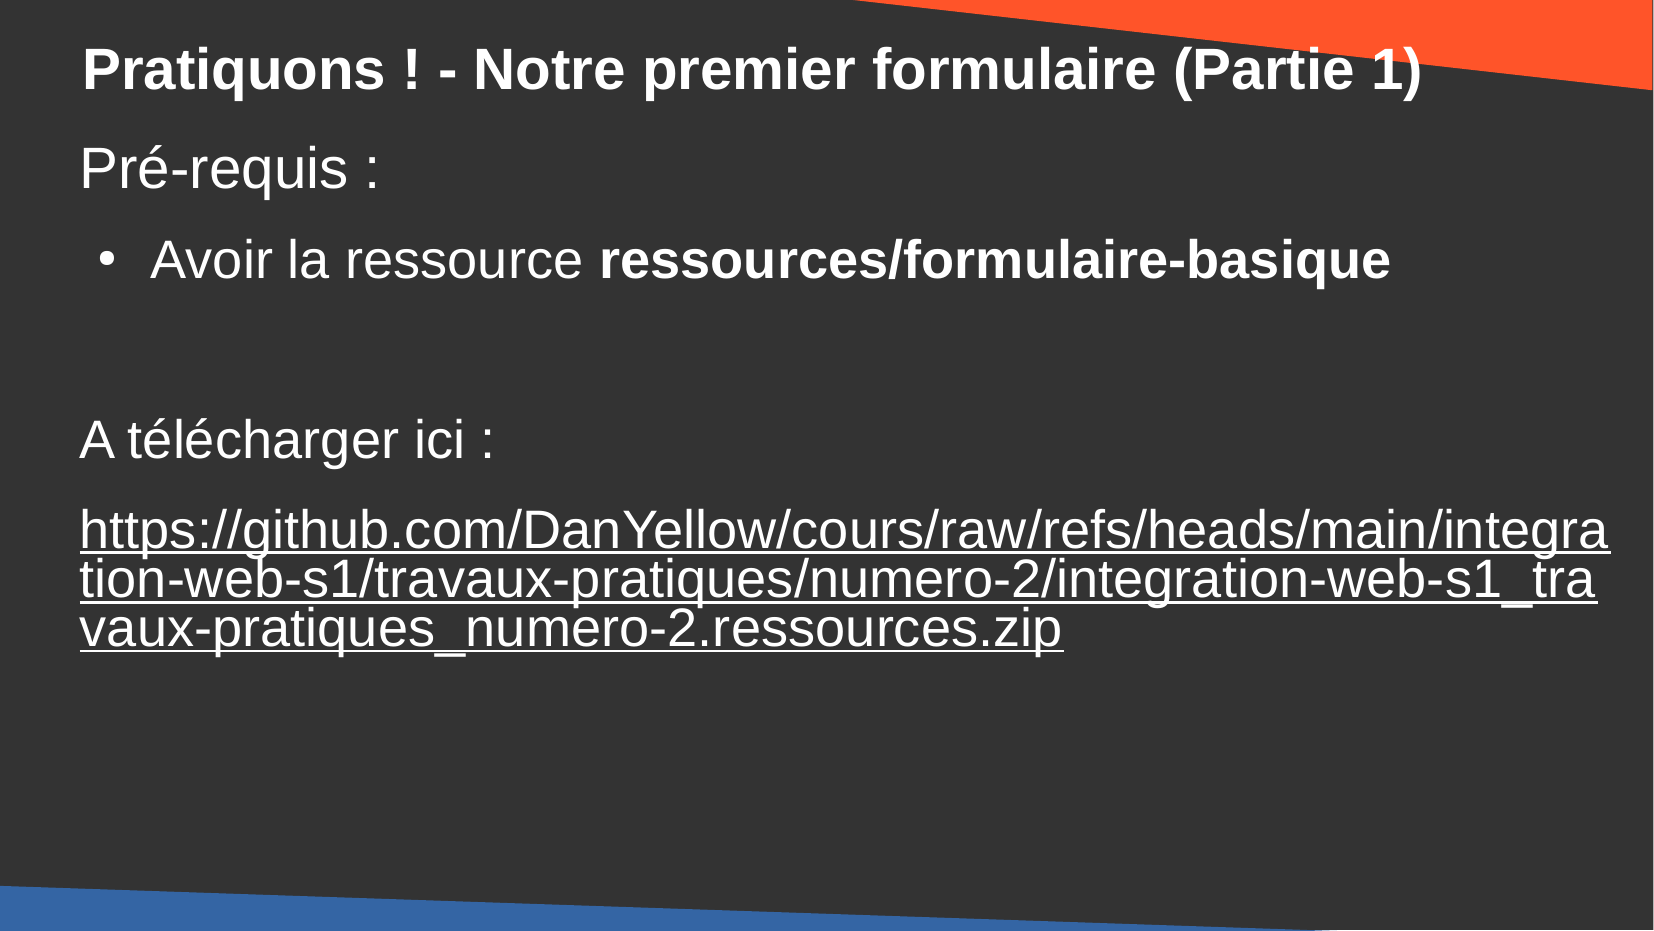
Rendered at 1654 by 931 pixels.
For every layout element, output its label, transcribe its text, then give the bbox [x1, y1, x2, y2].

title Pratiquons ! - Notre premier formulaire (Partie 1) [82, 37, 1571, 114]
list Pré-requis : Avoir la ressource ressources/formulaire-basique A télécharger ici : https://github.com/DanYellow/cours/raw/refs/heads/main/integration-web-s1/travaux-pratiques/numero-2/integration-web-s1_travaux-pratiques_numero-2.ressources.zip [79, 135, 1619, 721]
text_box [853, 0, 1653, 91]
text_box [0, 885, 1337, 931]
